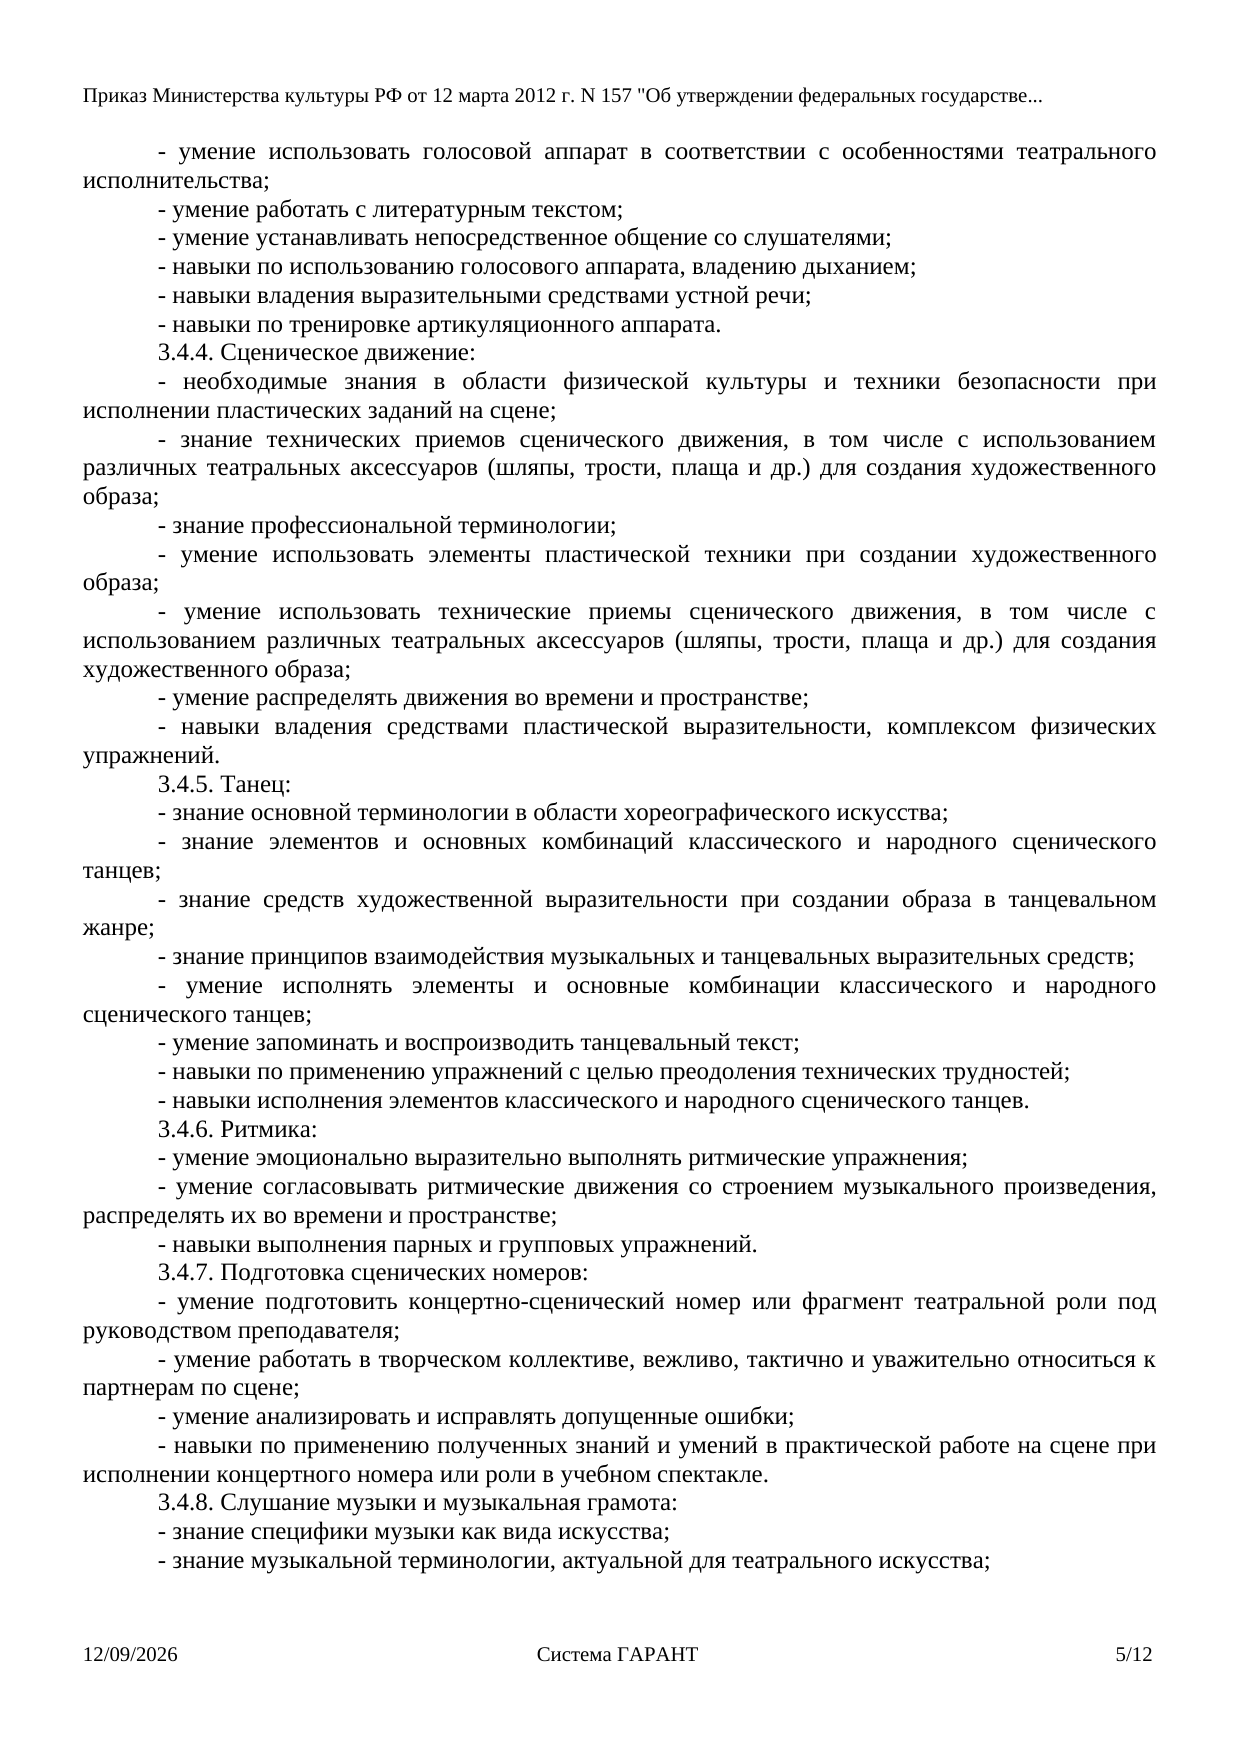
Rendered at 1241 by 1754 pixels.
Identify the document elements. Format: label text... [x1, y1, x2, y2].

text 3.4.6. Ритмика: [83, 1114, 1157, 1142]
text - умение распределять движения во времени и пространстве; [83, 682, 1157, 711]
text - знание элементов и основных комбинаций классического и народного сценического танцев; [83, 826, 1157, 884]
text 3.4.4. Сценическое движение: [83, 337, 1157, 366]
text - навыки исполнения элементов классического и народного сценического танцев. [83, 1085, 1157, 1114]
text - умение использовать голосовой аппарат в соответствии с особенностями театрального исполнительства; [83, 136, 1157, 194]
text - навыки владения средствами пластической выразительности, комплексом физических упражнений. [83, 711, 1157, 769]
text - умение запоминать и воспроизводить танцевальный текст; [83, 1027, 1157, 1056]
text - знание профессиональной терминологии; [83, 510, 1157, 539]
text - навыки владения выразительными средствами устной речи; [83, 280, 1157, 309]
text - знание специфики музыки как вида искусства; [83, 1516, 1157, 1545]
text - умение анализировать и исправлять допущенные ошибки; [83, 1401, 1157, 1430]
text - навыки по тренировке артикуляционного аппарата. [83, 309, 1157, 337]
text - умение эмоционально выразительно выполнять ритмические упражнения; [83, 1142, 1157, 1171]
text 3.4.7. Подготовка сценических номеров: [83, 1257, 1157, 1286]
text - знание технических приемов сценического движения, в том числе с использованием различных театральных аксессуаров (шляпы, трости, плаща и др.) для создания художественного образа; [83, 424, 1157, 510]
text - умение работать с литературным текстом; [83, 194, 1157, 222]
text - знание принципов взаимодействия музыкальных и танцевальных выразительных средств; [83, 941, 1157, 970]
text - умение подготовить концертно-сценический номер или фрагмент театральной роли под руководством преподавателя; [83, 1286, 1157, 1344]
text 3.4.8. Слушание музыки и музыкальная грамота: [83, 1487, 1157, 1516]
text - знание музыкальной терминологии, актуальной для театрального искусства; [83, 1545, 1157, 1574]
text - умение использовать элементы пластической техники при создании художественного образа; [83, 539, 1157, 596]
text - знание средств художественной выразительности при создании образа в танцевальном жанре; [83, 884, 1157, 941]
text - умение использовать технические приемы сценического движения, в том числе с использованием различных театральных аксессуаров (шляпы, трости, плаща и др.) для создания художественного образа; [83, 596, 1157, 682]
text - навыки выполнения парных и групповых упражнений. [83, 1229, 1157, 1257]
text - умение согласовывать ритмические движения со строением музыкального произведения, распределять их во времени и пространстве; [83, 1171, 1157, 1229]
text - знание основной терминологии в области хореографического искусства; [83, 797, 1157, 826]
text - умение устанавливать непосредственное общение со слушателями; [83, 222, 1157, 251]
text - необходимые знания в области физической культуры и техники безопасности при исполнении пластических заданий на сцене; [83, 366, 1157, 424]
text - навыки по применению полученных знаний и умений в практической работе на сцене при исполнении концертного номера или роли в учебном спектакле. [83, 1430, 1157, 1487]
text - навыки по использованию голосового аппарата, владению дыханием; [83, 251, 1157, 280]
text 3.4.5. Танец: [83, 769, 1157, 797]
text - умение работать в творческом коллективе, вежливо, тактично и уважительно относиться к партнерам по сцене; [83, 1344, 1157, 1401]
text - умение исполнять элементы и основные комбинации классического и народного сценического танцев; [83, 970, 1157, 1027]
text - навыки по применению упражнений с целью преодоления технических трудностей; [83, 1056, 1157, 1085]
